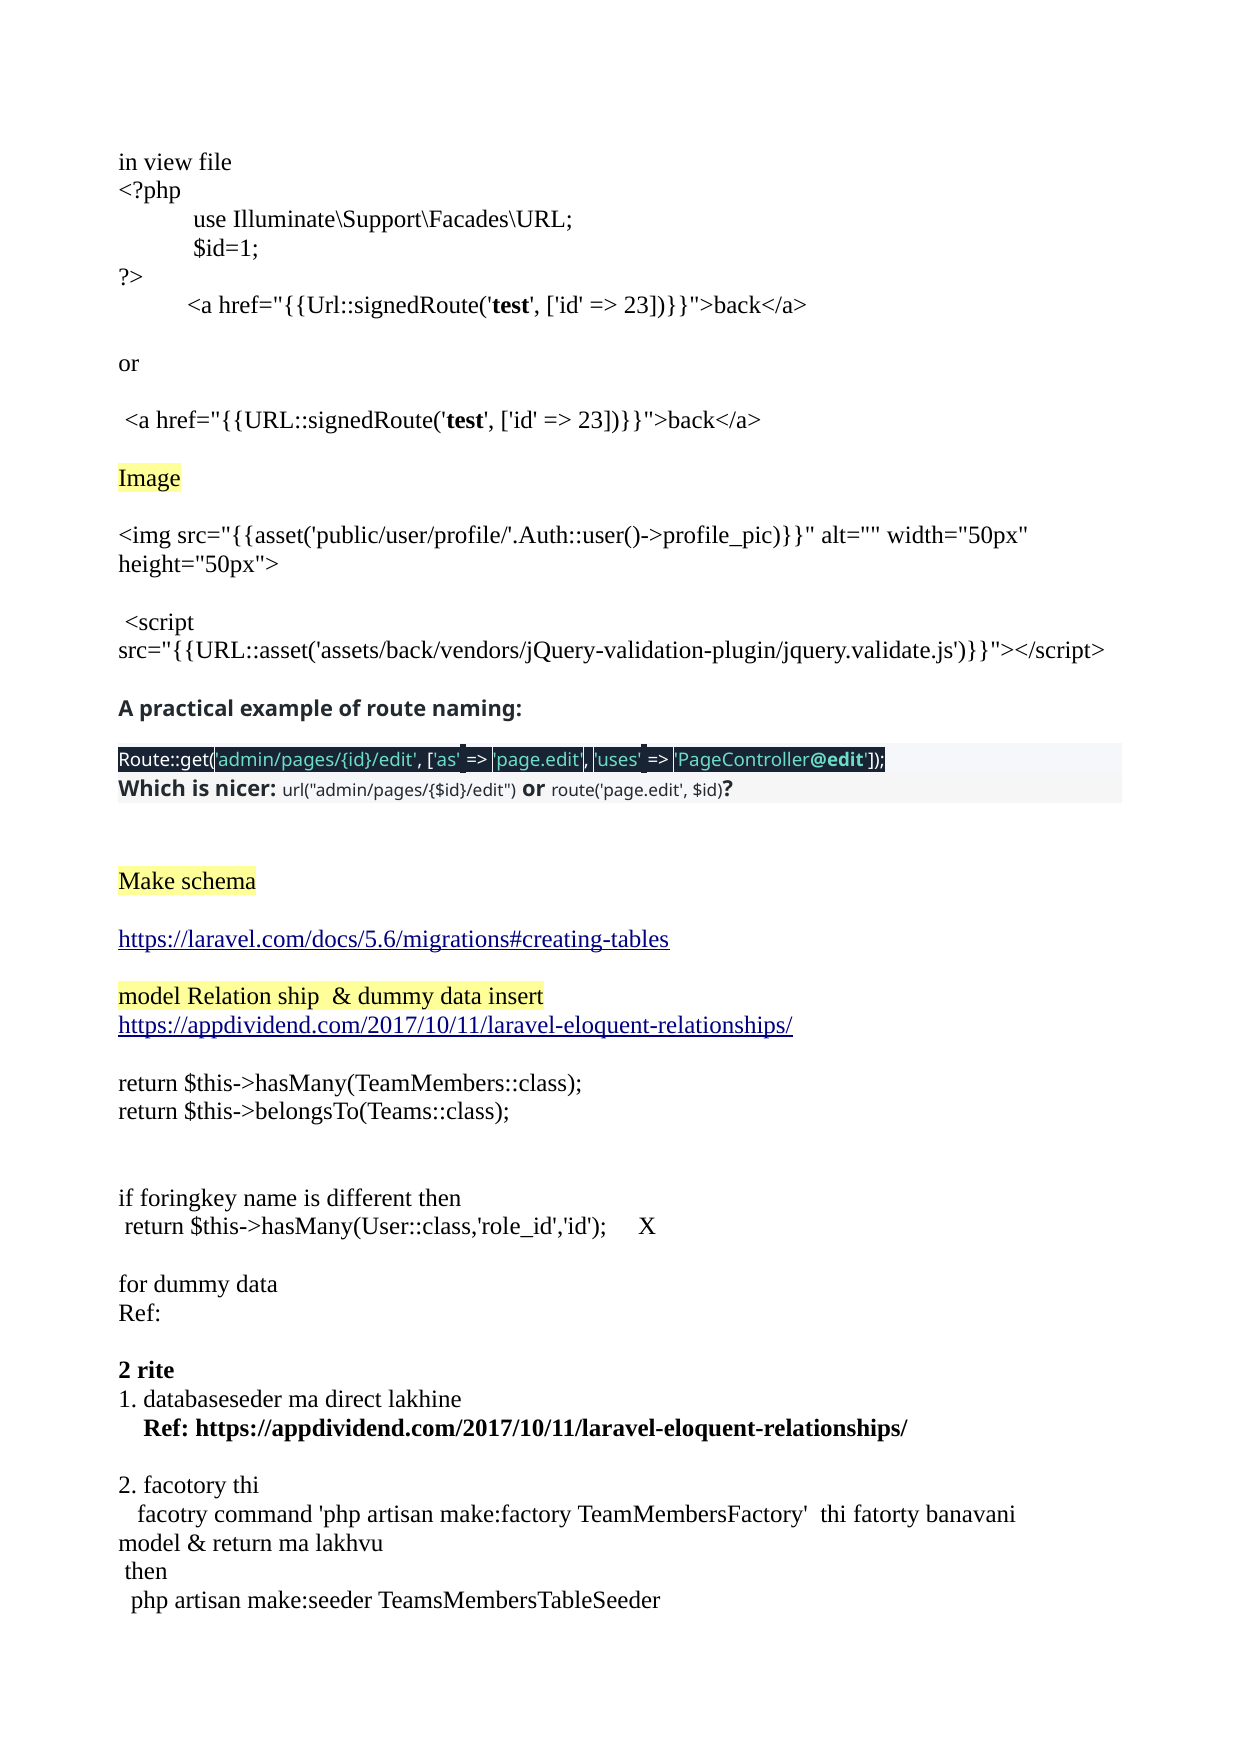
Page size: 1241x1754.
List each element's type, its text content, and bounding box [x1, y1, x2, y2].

text for dummy data [118, 1269, 1122, 1298]
text Ref: [118, 1298, 1122, 1326]
text 1. databaseseder ma direct lakhine [118, 1384, 1122, 1413]
text 2. facotory thi [118, 1470, 1122, 1499]
text <?php [118, 176, 1122, 204]
text then [118, 1556, 1122, 1585]
text Which is nicer: url("admin/pages/{$id}/edit") or route('page.edit', $id)? [118, 773, 1122, 803]
text <img src="{{asset('public/user/profile/'.Auth::user()->profile_pic)}}" alt="" width="50px" height="50px"> [118, 521, 1122, 578]
text https://laravel.com/docs/5.6/migrations#creating-tables [118, 924, 1122, 953]
text Ref: https://appdividend.com/2017/10/11/laravel-eloquent-relationships/ [118, 1413, 1122, 1441]
text in view file [118, 147, 1122, 176]
text or [118, 348, 1122, 377]
text use Illuminate\Support\Facades\URL; [118, 204, 1122, 233]
text A practical example of route naming: [118, 693, 1122, 723]
text return $this->belongsTo(Teams::class); [118, 1096, 1122, 1125]
text return $this->hasMany(User::class,'role_id','id'); X [118, 1211, 1122, 1240]
text Image [118, 463, 1122, 492]
text if foringkey name is different then [118, 1183, 1122, 1211]
text model Relation ship & dummy data insert [118, 981, 1122, 1010]
text https://appdividend.com/2017/10/11/laravel-eloquent-relationships/ [118, 1010, 1122, 1039]
text php artisan make:seeder TeamsMembersTableSeeder [118, 1585, 1122, 1614]
text $id=1; [118, 233, 1122, 262]
text return $this->hasMany(TeamMembers::class); [118, 1068, 1122, 1096]
text facotry command 'php artisan make:factory TeamMembersFactory' thi fatorty banavani [118, 1499, 1122, 1528]
text Make schema [118, 866, 1122, 895]
text <script src="{{URL::asset('assets/back/vendors/jQuery-validation-plugin/jquery.validate.js')}}"></script> [118, 607, 1122, 664]
text Route::get('admin/pages/{id}/edit', ['as' => 'page.edit', 'uses' => 'PageController@edit']); [118, 743, 1122, 773]
text 2 rite [118, 1355, 1122, 1384]
text <a href="{{Url::signedRoute('test', ['id' => 23])}}">back</a> [118, 291, 1122, 319]
text model & return ma lakhvu [118, 1528, 1122, 1556]
text <a href="{{URL::signedRoute('test', ['id' => 23])}}">back</a> [118, 406, 1122, 434]
text ?> [118, 262, 1122, 291]
